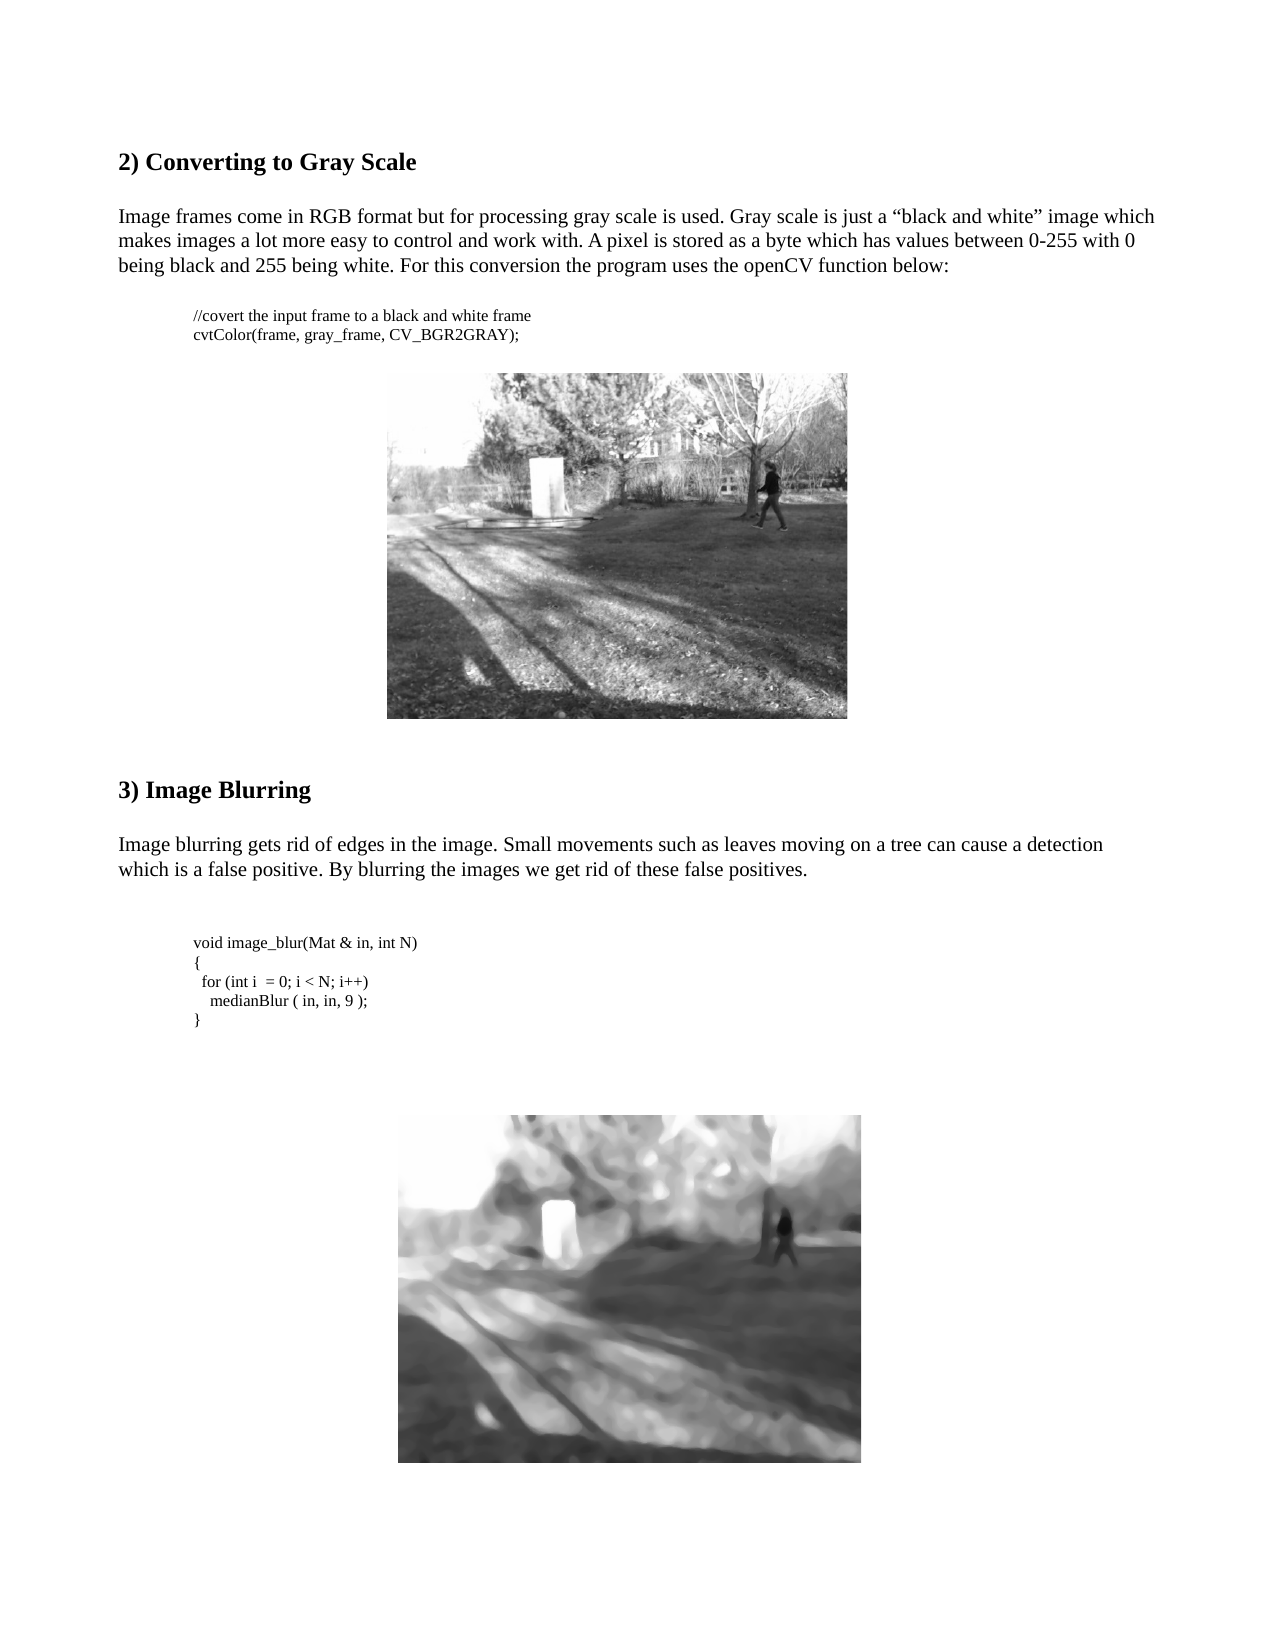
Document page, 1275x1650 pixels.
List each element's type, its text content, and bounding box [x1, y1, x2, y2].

text cvtColor(frame, gray_frame, CV_BGR2GRAY); [118, 324, 1157, 344]
text Image frames come in RGB format but for processing gray scale is used. Gray scale is just a “black and white” image which makes images a lot more easy to control and work with. A pixel is stored as a byte which has values between 0-255 with 0 being black and 255 being white. For this conversion the program uses the openCV function below: [118, 204, 1157, 277]
text Image blurring gets rid of edges in the image. Small movements such as leaves moving on a tree can cause a detection which is a false positive. By blurring the images we get rid of these false positives. [118, 832, 1157, 881]
text //covert the input frame to a black and white frame [118, 305, 1157, 324]
text void image_blur(Mat & in, int N) [118, 933, 1157, 952]
text medianBlur ( in, in, 9 ); [118, 991, 1157, 1010]
text } [118, 1010, 1157, 1029]
text 2) Converting to Gray Scale [118, 147, 1157, 176]
picture [398, 1115, 862, 1463]
text 3) Image Blurring [118, 775, 1157, 804]
text { [118, 952, 1157, 972]
picture [387, 373, 848, 719]
text for (int i = 0; i < N; i++) [118, 972, 1157, 991]
